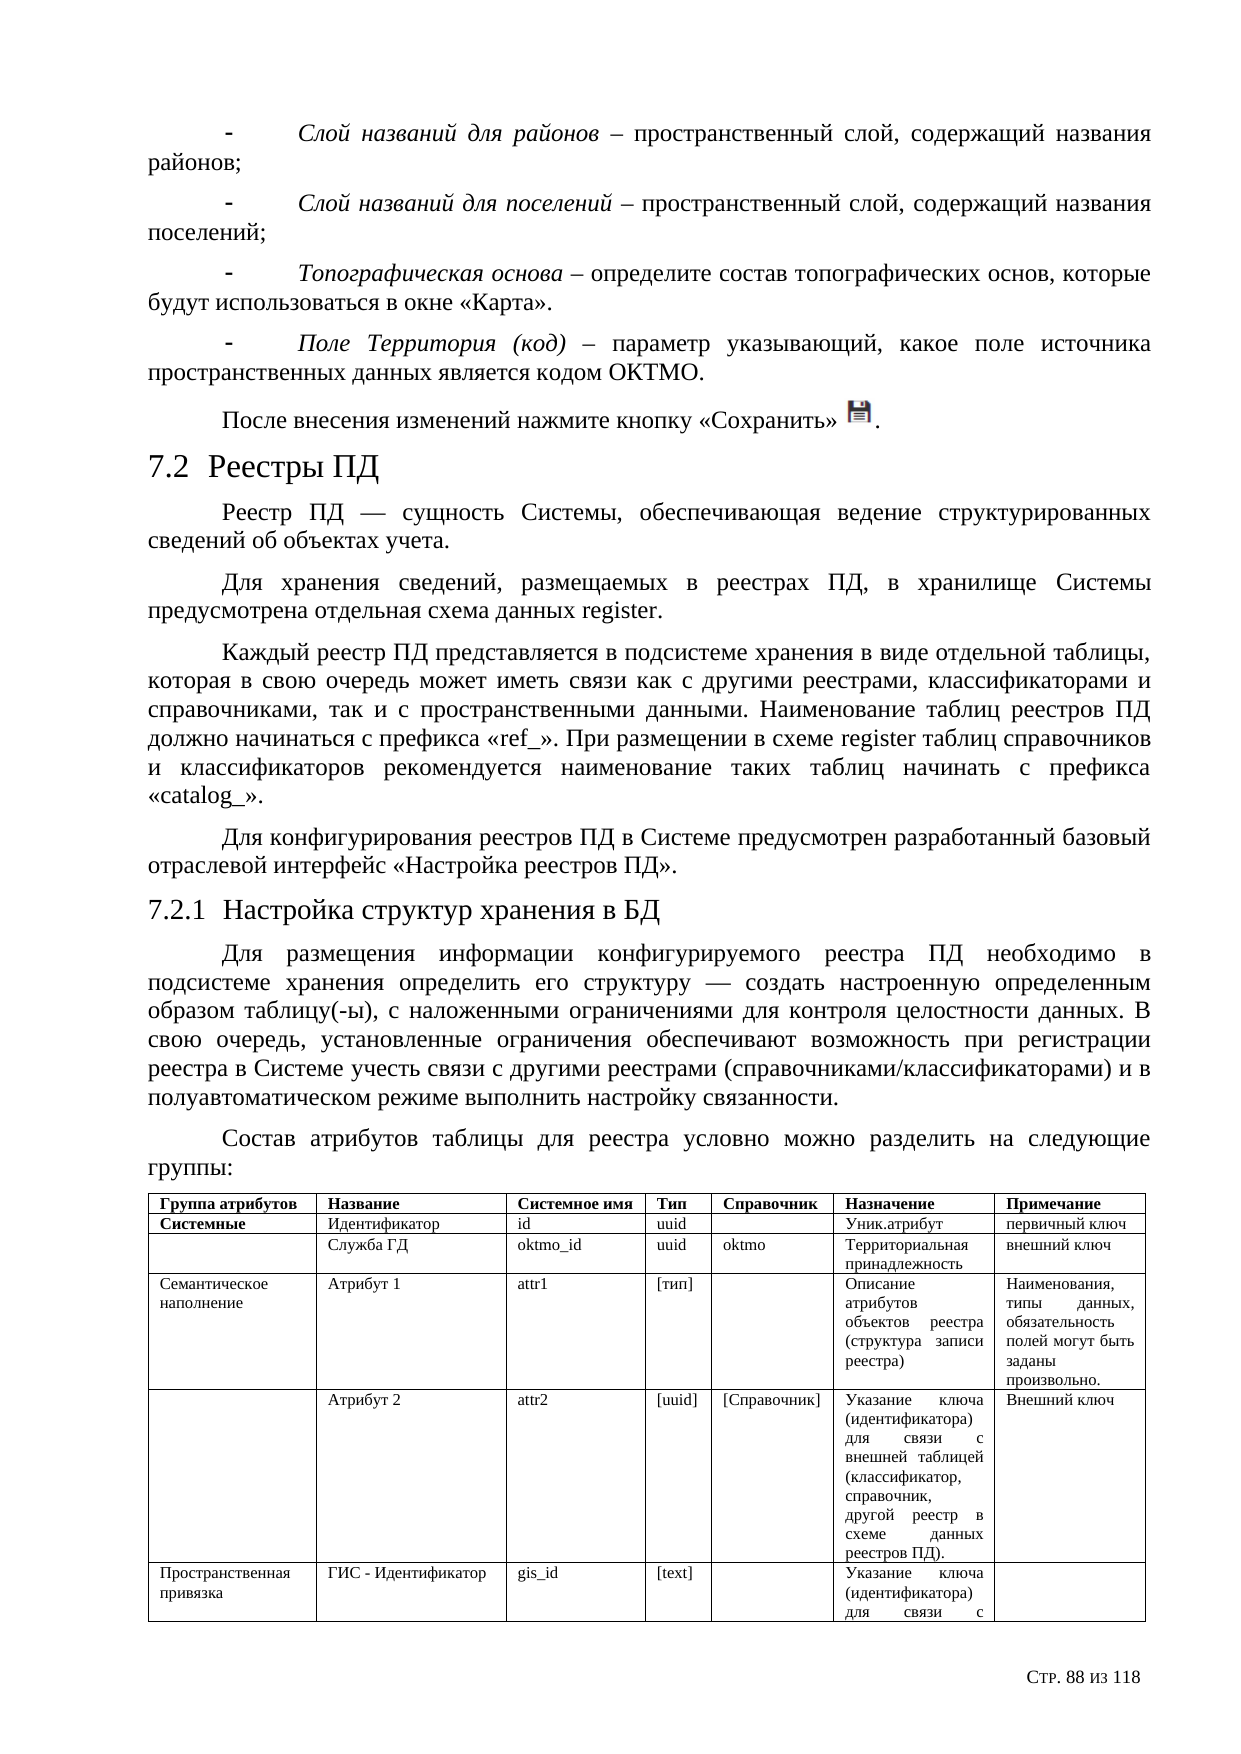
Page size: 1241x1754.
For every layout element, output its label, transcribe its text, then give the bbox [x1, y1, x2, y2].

table_cell [995, 1563, 1145, 1621]
table_cell Служба ГД [317, 1234, 506, 1273]
table_cell [712, 1214, 833, 1233]
table_cell Атрибут 1 [317, 1274, 506, 1389]
table_cell uuid [646, 1214, 711, 1233]
table_cell Идентификатор [317, 1214, 506, 1233]
table_header Название [317, 1194, 506, 1213]
table_cell Системные [149, 1214, 316, 1233]
table_cell Территориальная принадлежность [834, 1234, 994, 1273]
table_header Примечание [995, 1194, 1145, 1213]
table_cell [712, 1563, 833, 1621]
text Для хранения сведений, размещаемых в реестрах ПД, в хранилище Системы предусмотрена отдельная схема данных register. [148, 567, 1152, 624]
table_cell oktmo_id [507, 1234, 645, 1273]
table_cell Наименования, типы данных, обязательность полей могут быть заданы произвольно. [995, 1274, 1145, 1389]
table_cell id [507, 1214, 645, 1233]
table_cell Указание ключа (идентификатора) для связи с внешней таблицей (классификатор, справочник, другой реестр в схеме данных реестров ПД). [834, 1390, 994, 1562]
table_cell Указание ключа (идентификатора) для связи с [834, 1563, 994, 1621]
table_cell [149, 1390, 316, 1562]
table_cell attr2 [507, 1390, 645, 1562]
table_cell attr1 [507, 1274, 645, 1389]
table_header Тип [646, 1194, 711, 1213]
list Поле Территория (код) – параметр указывающий, какое поле источника пространственных данных является кодом ОКТМО. [148, 328, 1152, 386]
subtitle Реестры ПД [148, 446, 1152, 484]
table_header Назначение [834, 1194, 994, 1213]
table_cell [Справочник] [712, 1390, 833, 1562]
table_header Справочник [712, 1194, 833, 1213]
text Реестр ПД — сущность Системы, обеспечивающая ведение структурированных сведений об объектах учета. [148, 497, 1152, 554]
list Топографическая основа – определите состав топографических основ, которые будут использоваться в окне «Карта». [148, 258, 1152, 316]
table_cell внешний ключ [995, 1234, 1145, 1273]
text Состав атрибутов таблицы для реестра условно можно разделить на следующие группы: [148, 1123, 1152, 1180]
table_header Системное имя [507, 1194, 645, 1213]
table_cell Внешний ключ [995, 1390, 1145, 1562]
table_cell Описание атрибутов объектов реестра (структура записи реестра) [834, 1274, 994, 1389]
table_cell gis_id [507, 1563, 645, 1621]
text Каждый реестр ПД представляется в подсистеме хранения в виде отдельной таблицы, которая в свою очередь может иметь связи как с другими реестрами, классификаторами и справочниками, так и с пространственными данными. Наименование таблиц реестров ПД должно начинаться с префикса «ref_». При размещении в схеме register таблиц справочников и классификаторов рекомендуется наименование таких таблиц начинать с префикса «catalog_». [148, 637, 1152, 809]
table_cell Семантическое наполнение [149, 1274, 316, 1389]
table_header Группа атрибутов [149, 1194, 316, 1213]
table_cell [тип] [646, 1274, 711, 1389]
text Для размещения информации конфигурируемого реестра ПД необходимо в подсистеме хранения определить его структуру — создать настроенную определенным образом таблицу(-ы), с наложенными ограничениями для контроля целостности данных. В свою очередь, установленные ограничения обеспечивают возможность при регистрации реестра в Системе учесть связи с другими реестрами (справочниками/классификаторами) и в полуавтоматическом режиме выполнить настройку связанности. [148, 938, 1152, 1110]
table_cell Уник.атрибут [834, 1214, 994, 1233]
table_cell ГИС - Идентификатор [317, 1563, 506, 1621]
text После внесения изменений нажмите кнопку «Сохранить» . [148, 398, 1152, 433]
list Слой названий для поселений – пространственный слой, содержащий названия поселений; [148, 188, 1152, 246]
table_cell oktmo [712, 1234, 833, 1273]
subtitle Настройка структур хранения в БД [148, 892, 1152, 925]
table_cell uuid [646, 1234, 711, 1273]
table_cell первичный ключ [995, 1214, 1145, 1233]
table_cell [712, 1274, 833, 1389]
table_cell Атрибут 2 [317, 1390, 506, 1562]
list Слой названий для районов – пространственный слой, содержащий названия районов; [148, 118, 1152, 176]
picture [844, 398, 875, 428]
text Для конфигурирования реестров ПД в Системе предусмотрен разработанный базовый отраслевой интерфейс «Настройка реестров ПД». [148, 822, 1152, 879]
table_cell [uuid] [646, 1390, 711, 1562]
table_cell Пространственная привязка [149, 1563, 316, 1621]
table_cell [149, 1234, 316, 1273]
table_cell [text] [646, 1563, 711, 1621]
